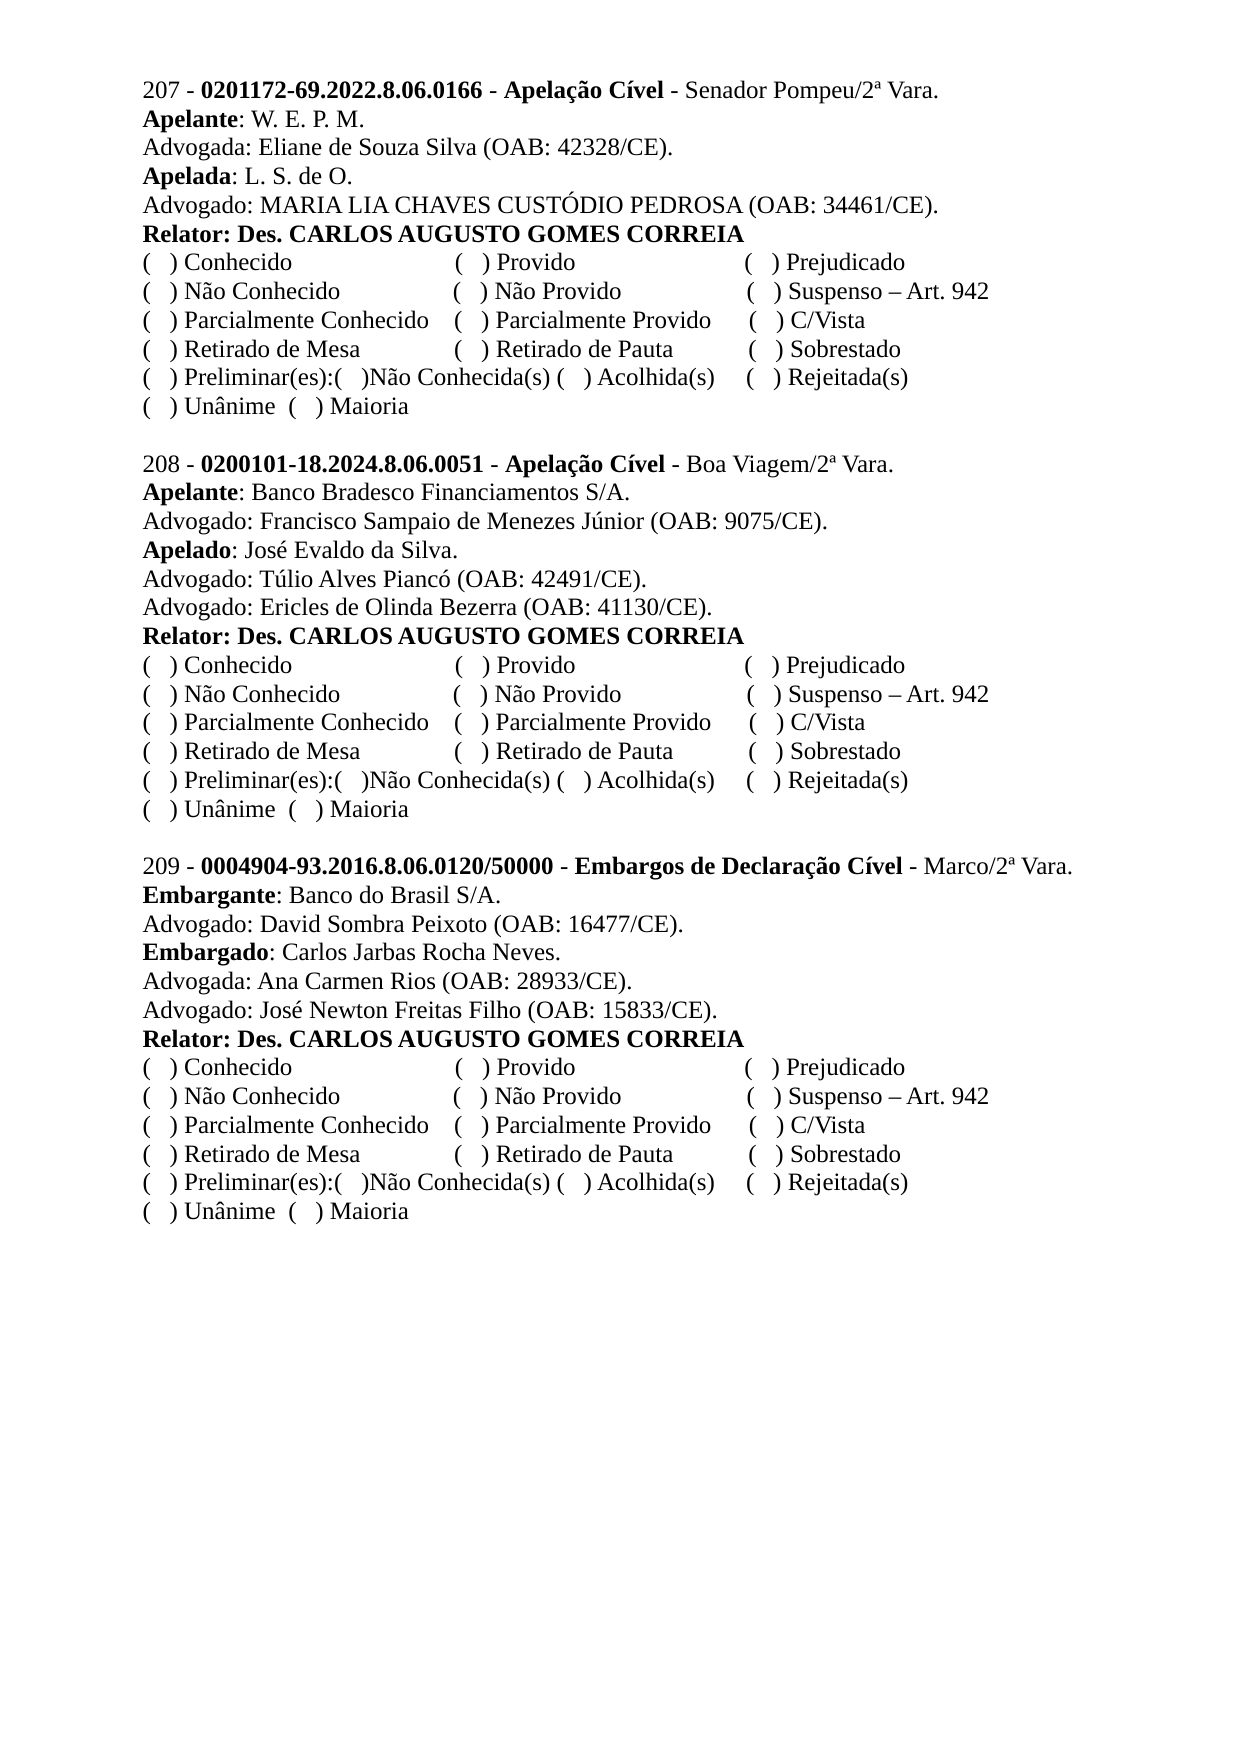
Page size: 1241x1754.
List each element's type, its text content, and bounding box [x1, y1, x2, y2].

text ( ) Parcialmente Conhecido ( ) Parcialmente Provido ( ) C/Vista [142, 707, 1158, 736]
text ( ) Conhecido ( ) Provido ( ) Prejudicado [142, 1052, 1141, 1081]
text ( ) Retirado de Mesa ( ) Retirado de Pauta ( ) Sobrestado [142, 1139, 1158, 1167]
text Advogado: Ericles de Olinda Bezerra (OAB: 41130/CE). [142, 592, 1141, 621]
text ( ) Conhecido ( ) Provido ( ) Prejudicado [142, 650, 1141, 679]
text Advogada: Ana Carmen Rios (OAB: 28933/CE). [142, 966, 1141, 995]
text Advogado: David Sombra Peixoto (OAB: 16477/CE). [142, 909, 1141, 937]
text ( ) Parcialmente Conhecido ( ) Parcialmente Provido ( ) C/Vista [142, 305, 1158, 334]
text ( ) Não Conhecido ( ) Não Provido ( ) Suspenso – Art. 942 [142, 1081, 1158, 1110]
text ( ) Preliminar(es):( )Não Conhecida(s) ( ) Acolhida(s) ( ) Rejeitada(s) [142, 1167, 1158, 1196]
text ( ) Preliminar(es):( )Não Conhecida(s) ( ) Acolhida(s) ( ) Rejeitada(s) [142, 765, 1158, 794]
text ( ) Conhecido ( ) Provido ( ) Prejudicado [142, 247, 1141, 276]
text Relator: Des. CARLOS AUGUSTO GOMES CORREIA [142, 621, 1141, 650]
text ( ) Unânime ( ) Maioria [142, 1196, 1158, 1225]
text ( ) Não Conhecido ( ) Não Provido ( ) Suspenso – Art. 942 [142, 679, 1158, 707]
text Relator: Des. CARLOS AUGUSTO GOMES CORREIA [142, 1024, 1141, 1052]
text 207 - 0201172-69.2022.8.06.0166 - Apelação Cível - Senador Pompeu/2ª Vara. [142, 75, 1141, 104]
text Advogado: Francisco Sampaio de Menezes Júnior (OAB: 9075/CE). [142, 506, 1141, 535]
text 209 - 0004904-93.2016.8.06.0120/50000 - Embargos de Declaração Cível - Marco/2ª Vara. [142, 851, 1141, 880]
text Apelante: Banco Bradesco Financiamentos S/A. [142, 477, 1141, 506]
text Embargado: Carlos Jarbas Rocha Neves. [142, 937, 1141, 966]
text Embargante: Banco do Brasil S/A. [142, 880, 1141, 909]
text ( ) Retirado de Mesa ( ) Retirado de Pauta ( ) Sobrestado [142, 334, 1158, 362]
text ( ) Parcialmente Conhecido ( ) Parcialmente Provido ( ) C/Vista [142, 1110, 1158, 1139]
text ( ) Preliminar(es):( )Não Conhecida(s) ( ) Acolhida(s) ( ) Rejeitada(s) [142, 362, 1158, 391]
text Advogado: MARIA LIA CHAVES CUSTÓDIO PEDROSA (OAB: 34461/CE). [142, 190, 1141, 219]
text Relator: Des. CARLOS AUGUSTO GOMES CORREIA [142, 219, 1141, 247]
text ( ) Unânime ( ) Maioria [142, 794, 1158, 822]
text Advogado: Túlio Alves Piancó (OAB: 42491/CE). [142, 564, 1141, 592]
text Apelado: José Evaldo da Silva. [142, 535, 1141, 564]
text ( ) Não Conhecido ( ) Não Provido ( ) Suspenso – Art. 942 [142, 276, 1158, 305]
text Apelante: W. E. P. M. [142, 104, 1141, 132]
text Advogado: José Newton Freitas Filho (OAB: 15833/CE). [142, 995, 1141, 1024]
text ( ) Retirado de Mesa ( ) Retirado de Pauta ( ) Sobrestado [142, 736, 1158, 765]
text 208 - 0200101-18.2024.8.06.0051 - Apelação Cível - Boa Viagem/2ª Vara. [142, 449, 1141, 477]
text ( ) Unânime ( ) Maioria [142, 391, 1158, 420]
text Apelada: L. S. de O. [142, 161, 1141, 190]
text Advogada: Eliane de Souza Silva (OAB: 42328/CE). [142, 132, 1141, 161]
